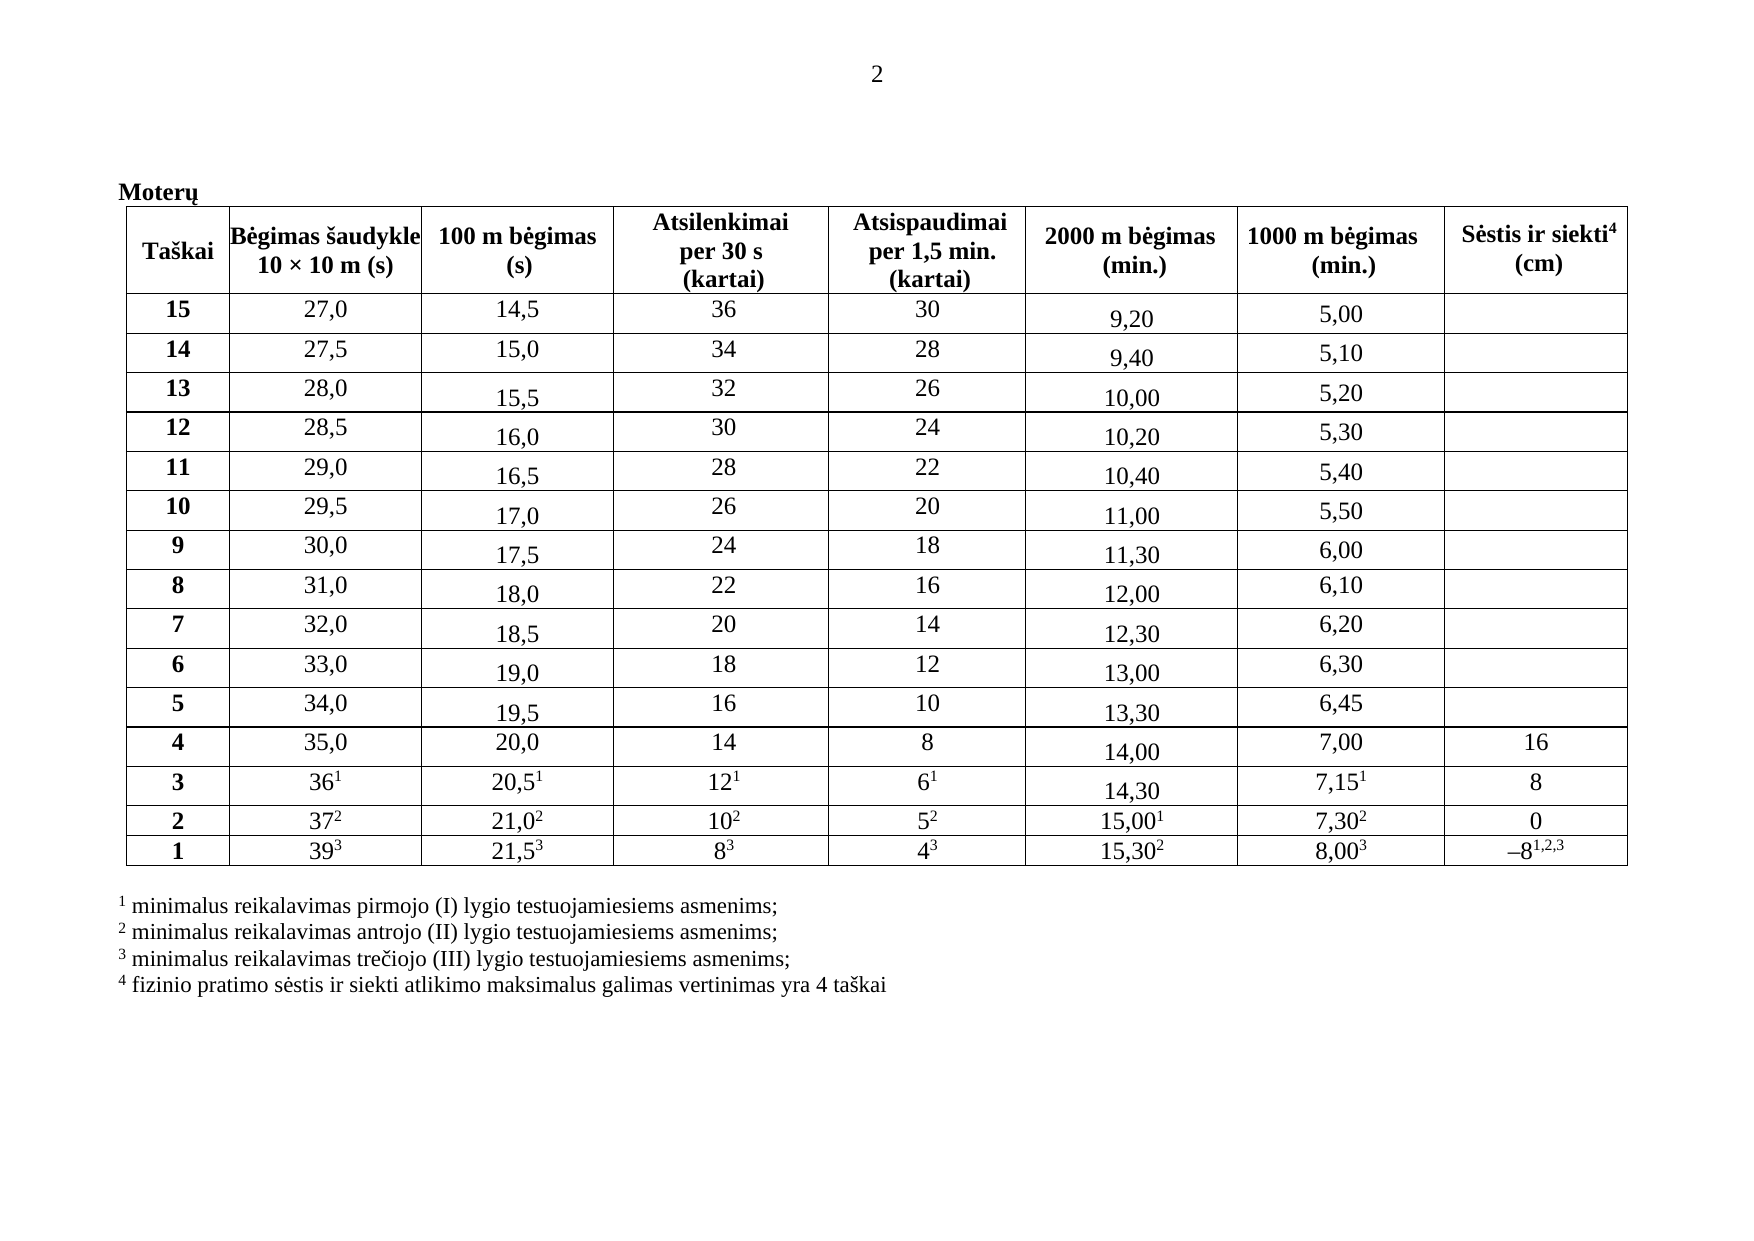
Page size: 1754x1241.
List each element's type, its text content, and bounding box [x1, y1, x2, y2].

table_cell 9,40 [1026, 334, 1237, 372]
table_cell 9 [127, 531, 229, 569]
table_cell 16 [1445, 728, 1627, 766]
table_cell 5,40 [1238, 452, 1444, 490]
table_cell 6,30 [1238, 649, 1444, 687]
table_cell 32 [614, 373, 828, 411]
table_cell 31,0 [230, 570, 421, 608]
table_cell 5,10 [1238, 334, 1444, 372]
text 2 minimalus reikalavimas antrojo (II) lygio testuojamiesiems asmenims; [118, 918, 1636, 945]
table_cell 5,50 [1238, 491, 1444, 529]
table_cell 10 [127, 491, 229, 529]
table_cell 5 [127, 688, 229, 726]
table_cell 1 [127, 836, 229, 865]
table_cell 6 [127, 649, 229, 687]
table_cell [1445, 570, 1627, 608]
table_cell [1445, 452, 1627, 490]
table_cell 28,5 [230, 413, 421, 451]
table_cell 6,45 [1238, 688, 1444, 726]
table_cell [1445, 294, 1627, 333]
table_cell [1445, 531, 1627, 569]
table_cell 5,30 [1238, 413, 1444, 451]
table_cell 8,003 [1238, 836, 1444, 865]
table_cell 11 [127, 452, 229, 490]
table_cell 17,5 [422, 531, 613, 569]
table_cell 2 [127, 806, 229, 835]
table_cell 5,20 [1238, 373, 1444, 411]
table_cell 15,0 [422, 334, 613, 372]
table_cell 12 [829, 649, 1025, 687]
text 4 fizinio pratimo sėstis ir siekti atlikimo maksimalus galimas vertinimas yra 4 taškai [118, 971, 1636, 997]
table_cell 10,20 [1026, 413, 1237, 451]
table_cell 28 [614, 452, 828, 490]
table_cell [1445, 373, 1627, 411]
table_cell 28,0 [230, 373, 421, 411]
table_cell –81,2,3 [1445, 836, 1627, 865]
table_cell 10,40 [1026, 452, 1237, 490]
table_cell 61 [829, 767, 1025, 805]
table_cell 19,5 [422, 688, 613, 726]
table_cell 32,0 [230, 609, 421, 648]
table_cell 3 [127, 767, 229, 805]
table_cell 372 [230, 806, 421, 835]
table_cell 15,001 [1026, 806, 1237, 835]
table_cell 17,0 [422, 491, 613, 529]
table_cell 14 [127, 334, 229, 372]
table_cell 121 [614, 767, 828, 805]
table_cell 20,51 [422, 767, 613, 805]
table_cell [1445, 688, 1627, 726]
table_cell 5,00 [1238, 294, 1444, 333]
table_cell 43 [829, 836, 1025, 865]
table_cell 6,10 [1238, 570, 1444, 608]
table_cell 22 [829, 452, 1025, 490]
table_cell 13,30 [1026, 688, 1237, 726]
table_cell 26 [829, 373, 1025, 411]
text Moterų [118, 177, 1636, 206]
table_cell [1445, 609, 1627, 648]
table_cell 0 [1445, 806, 1627, 835]
table_cell 21,53 [422, 836, 613, 865]
table_cell 4 [127, 728, 229, 766]
table_cell 7 [127, 609, 229, 648]
table_cell 9,20 [1026, 294, 1237, 333]
table_cell 11,30 [1026, 531, 1237, 569]
table_cell 7,302 [1238, 806, 1444, 835]
table_cell 34 [614, 334, 828, 372]
table_cell 16 [614, 688, 828, 726]
table_cell 8 [829, 728, 1025, 766]
table_header 100 m bėgimas (s) [422, 207, 613, 293]
table_header Atsispaudimai per 1,5 min. (kartai) [829, 207, 1025, 293]
table_cell 15,5 [422, 373, 613, 411]
table_cell 29,5 [230, 491, 421, 529]
table_cell 24 [614, 531, 828, 569]
table_header 2000 m bėgimas (min.) [1026, 207, 1237, 293]
table_cell 36 [614, 294, 828, 333]
table_cell 26 [614, 491, 828, 529]
table_cell 35,0 [230, 728, 421, 766]
table_cell 7,151 [1238, 767, 1444, 805]
table_cell 19,0 [422, 649, 613, 687]
table_cell 27,0 [230, 294, 421, 333]
table_cell 34,0 [230, 688, 421, 726]
table_cell 361 [230, 767, 421, 805]
table_cell 12 [127, 413, 229, 451]
table_cell 6,00 [1238, 531, 1444, 569]
table_cell 14 [829, 609, 1025, 648]
table_cell 18 [829, 531, 1025, 569]
table_cell [1445, 413, 1627, 451]
table_cell 12,00 [1026, 570, 1237, 608]
table_cell 28 [829, 334, 1025, 372]
table_cell 10 [829, 688, 1025, 726]
table_cell 21,02 [422, 806, 613, 835]
table_cell 13,00 [1026, 649, 1237, 687]
table_cell 83 [614, 836, 828, 865]
table_cell 29,0 [230, 452, 421, 490]
table_header Sėstis ir siekti4 (cm) [1445, 207, 1627, 293]
table_cell 11,00 [1026, 491, 1237, 529]
table_header Bėgimas šaudykle 10 × 10 m (s) [230, 207, 421, 293]
table_cell 30 [614, 413, 828, 451]
table_cell 22 [614, 570, 828, 608]
table_cell 16,5 [422, 452, 613, 490]
table_cell 7,00 [1238, 728, 1444, 766]
table_cell 8 [1445, 767, 1627, 805]
table_cell 27,5 [230, 334, 421, 372]
table_cell 16 [829, 570, 1025, 608]
table_cell 8 [127, 570, 229, 608]
table_cell 10,00 [1026, 373, 1237, 411]
table_cell 6,20 [1238, 609, 1444, 648]
table_cell 14,00 [1026, 728, 1237, 766]
table_cell 20 [829, 491, 1025, 529]
table_cell 15,302 [1026, 836, 1237, 865]
table_cell 393 [230, 836, 421, 865]
table_cell 18 [614, 649, 828, 687]
table_cell 14 [614, 728, 828, 766]
table_cell 30 [829, 294, 1025, 333]
table_cell 102 [614, 806, 828, 835]
table_cell [1445, 334, 1627, 372]
table_header Taškai [127, 207, 229, 293]
table_header 1000 m bėgimas (min.) [1238, 207, 1444, 293]
table_cell 18,0 [422, 570, 613, 608]
table_header Atsilenkimai per 30 s (kartai) [614, 207, 828, 293]
table_cell 15 [127, 294, 229, 333]
text 1 minimalus reikalavimas pirmojo (I) lygio testuojamiesiems asmenims; [118, 892, 1636, 918]
table_cell 16,0 [422, 413, 613, 451]
table_cell 30,0 [230, 531, 421, 569]
table_cell 14,30 [1026, 767, 1237, 805]
table_cell 14,5 [422, 294, 613, 333]
table_cell 20 [614, 609, 828, 648]
table_cell 33,0 [230, 649, 421, 687]
table_cell 20,0 [422, 728, 613, 766]
table_cell 13 [127, 373, 229, 411]
table_cell [1445, 491, 1627, 529]
table_cell 52 [829, 806, 1025, 835]
text 3 minimalus reikalavimas trečiojo (III) lygio testuojamiesiems asmenims; [118, 945, 1636, 971]
table_cell 18,5 [422, 609, 613, 648]
table_cell 12,30 [1026, 609, 1237, 648]
table_cell 24 [829, 413, 1025, 451]
table_cell [1445, 649, 1627, 687]
